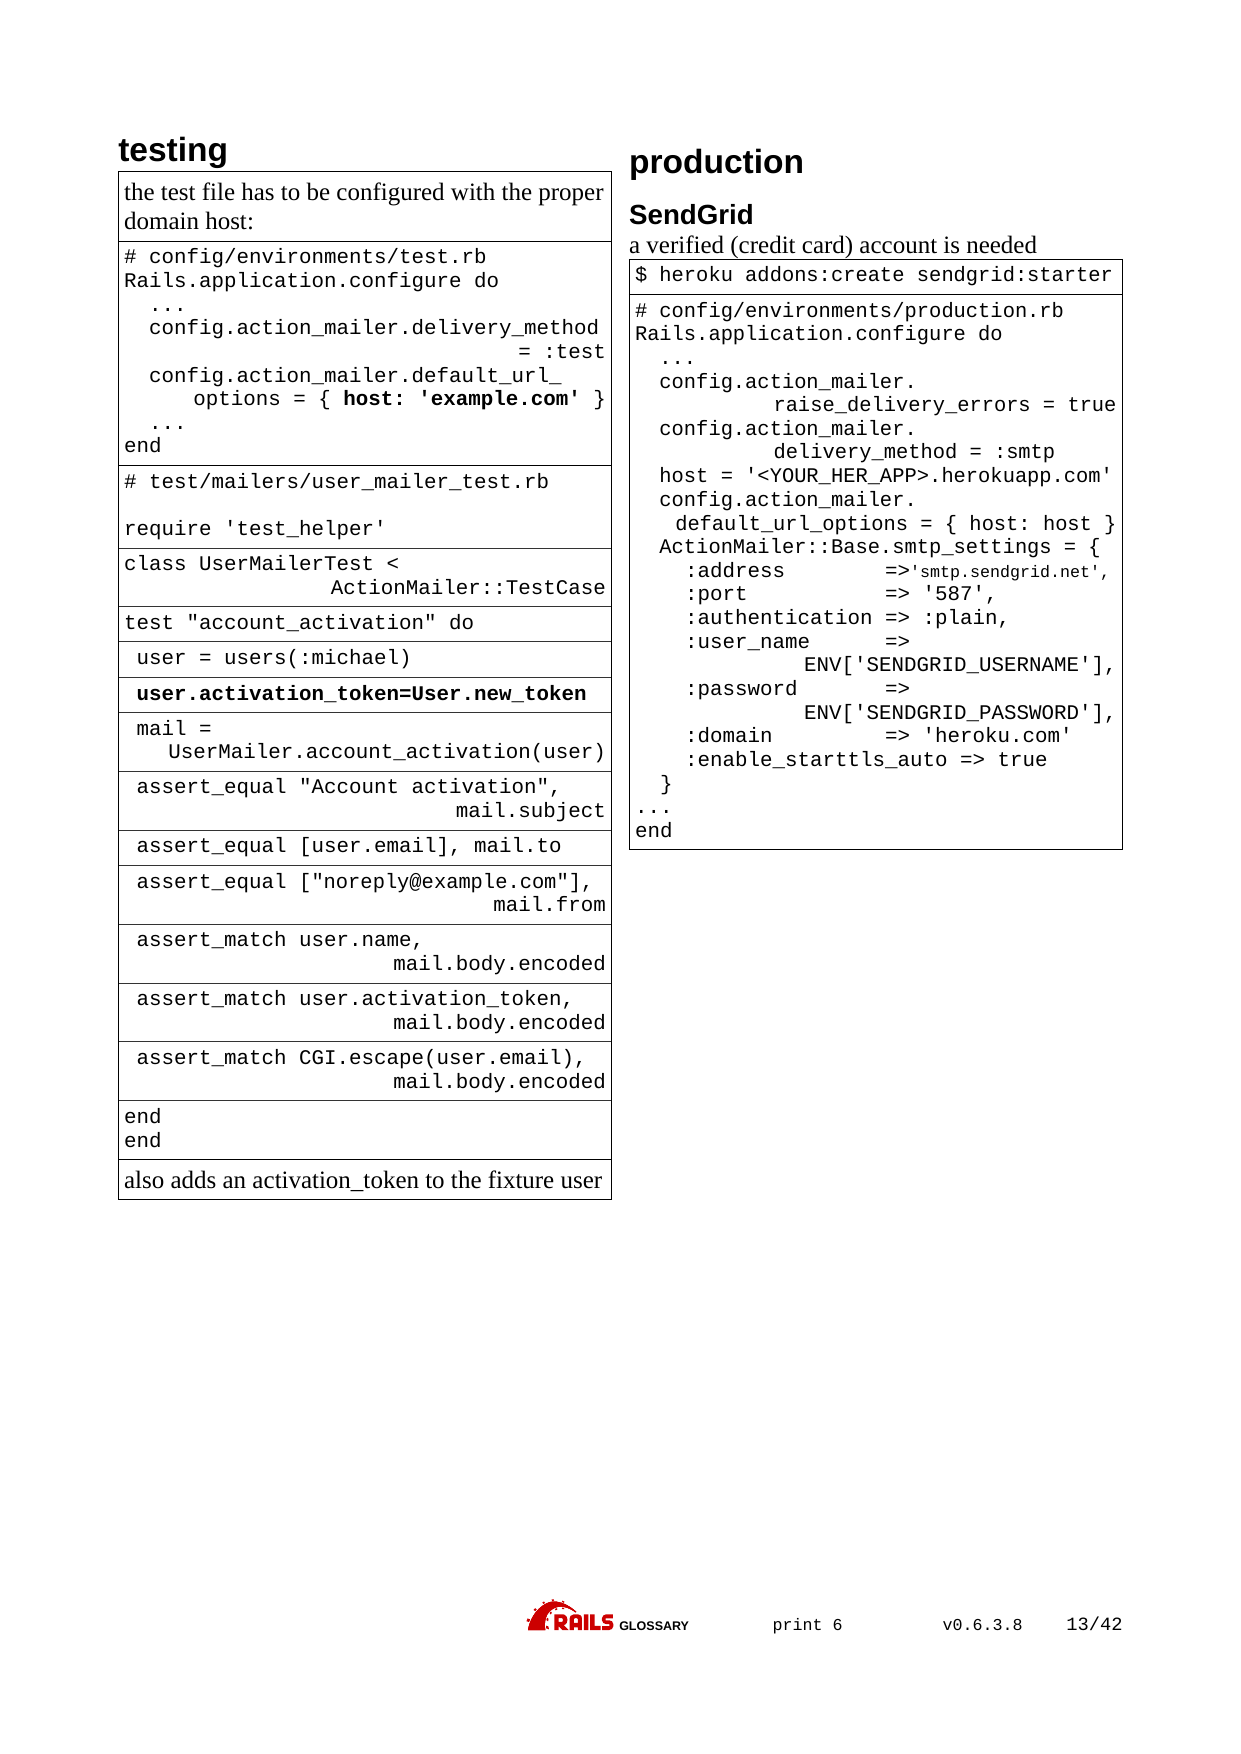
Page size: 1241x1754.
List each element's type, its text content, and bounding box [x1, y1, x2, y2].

table_cell assert_match user.activation_token, mail.body.encoded [119, 984, 611, 1041]
table_cell # test/mailers/user_mailer_test.rb require 'test_helper' [119, 466, 611, 547]
table_cell # config/environments/test.rb Rails.application.configure do ... config.action_mailer.delivery_method = :test config.action_mailer.default_url_ options = { host: 'example.com' } ... end [119, 242, 611, 465]
text a verified (credit card) account is needed [629, 230, 1122, 259]
table_cell assert_equal [user.email], mail.to [119, 831, 611, 865]
table_cell test "account_activation" do [119, 607, 611, 641]
table_cell end end [119, 1101, 611, 1159]
table_cell assert_equal "Account activation", mail.subject [119, 772, 611, 829]
table_cell assert_match user.name, mail.body.encoded [119, 925, 611, 982]
table_cell user = users(:michael) [119, 642, 611, 677]
table_header the test file has to be configured with the proper domain host: [119, 172, 611, 241]
subtitle testing [118, 130, 611, 168]
subtitle SendGrid [629, 198, 1122, 230]
table_cell # config/environments/production.rb Rails.application.configure do ... config.action_mailer. raise_delivery_errors = true config.action_mailer. delivery_method = :smtp host = '<YOUR_HER_APP>.herokuapp.com' config.action_mailer. default_url_options = { host: host } ActionMailer::Base.smtp_settings = { :address =>'smtp.sendgrid.net', :port => '587', :authentication => :plain, :user_name => ENV['SENDGRID_USERNAME'], :password => ENV['SENDGRID_PASSWORD'], :domain => 'heroku.com' :enable_starttls_auto => true } ... end [630, 295, 1122, 849]
table_cell assert_match CGI.escape(user.email), mail.body.encoded [119, 1042, 611, 1100]
table_cell user.activation_token=User.new_token [119, 678, 611, 712]
table_cell mail = UserMailer.account_activation(user) [119, 713, 611, 771]
table_cell class UserMailerTest < ActionMailer::TestCase [119, 549, 611, 606]
table_cell also adds an activation_token to the fixture user [119, 1160, 611, 1199]
table_header $ heroku addons:create sendgrid:starter [630, 260, 1122, 294]
subtitle production [629, 142, 1122, 180]
table_cell assert_equal ["noreply@example.com"], mail.from [119, 866, 611, 924]
